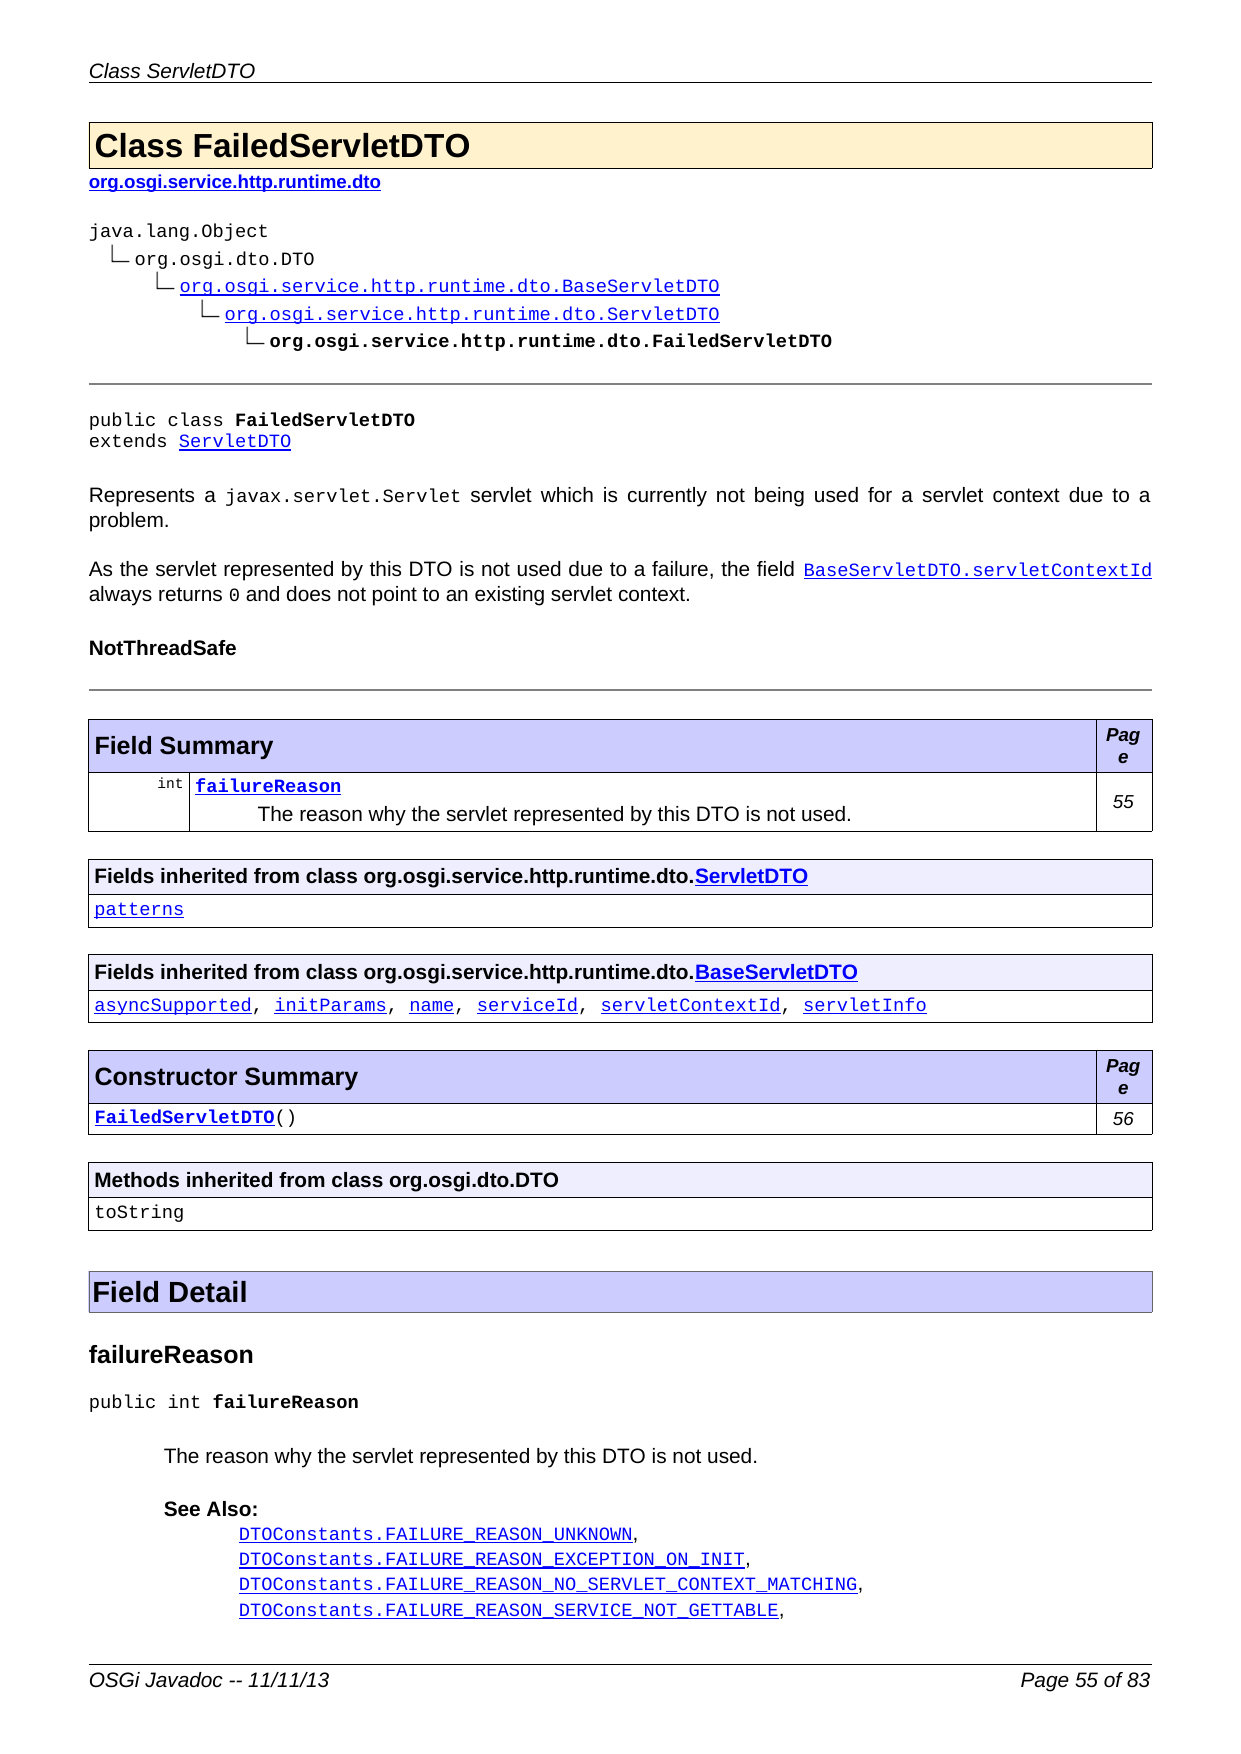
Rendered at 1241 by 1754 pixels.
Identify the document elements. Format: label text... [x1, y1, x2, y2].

picture [111, 243, 135, 266]
table_cell [1097, 1104, 1152, 1134]
picture [201, 298, 225, 321]
table_header Fields inherited from class org.osgi.service.http.runtime.dto.BaseServletDTO [89, 955, 1152, 990]
text See Also: [163, 1497, 1152, 1521]
text The reason why the servlet represented by this DTO is not used. [163, 1444, 1152, 1468]
table_cell patterns [89, 895, 1152, 927]
subtitle failureReason [88, 1340, 1152, 1369]
text public class FailedServletDTO [88, 411, 1152, 432]
text As the servlet represented by this DTO is not used due to a failure, the field BaseServletDTO.servletContextId always returns 0 and does not point to an existing servlet context. [88, 557, 1152, 607]
table_cell failureReason The reason why the servlet represented by this DTO is not used. [190, 773, 1096, 831]
picture [156, 270, 180, 293]
text org.osgi.service.http.runtime.dto.BaseServletDTO [88, 271, 1152, 298]
table_header Field Summary [89, 720, 1096, 772]
text Represents a javax.servlet.Servlet servlet which is currently not being used for a servlet context due to a problem. [88, 482, 1152, 532]
subtitle Class FailedServletDTO [90, 123, 1152, 168]
text public int failureReason [88, 1393, 1152, 1414]
text org.osgi.service.http.runtime.dto [88, 171, 1152, 193]
picture [246, 325, 270, 348]
text NotThreadSafe [88, 636, 1152, 660]
text DTOConstants.FAILURE_REASON_UNKNOWN, DTOConstants.FAILURE_REASON_EXCEPTION_ON_INIT, DTOConstants.FAILURE_REASON_NO_SERVLET_CONTEXT_MATCHING, DTOConstants.FAILURE_REASON_SERVICE_NOT_GETTABLE, [238, 1521, 1152, 1622]
table_cell asyncSupported, initParams, name, serviceId, servletContextId, servletInfo [89, 991, 1152, 1022]
table_cell [1097, 773, 1152, 831]
table_cell toString [89, 1198, 1152, 1230]
table_header Constructor Summary [89, 1051, 1096, 1103]
table_header Methods inherited from class org.osgi.dto.DTO [89, 1163, 1152, 1197]
table_cell int [89, 773, 189, 831]
text org.osgi.service.http.runtime.dto.FailedServletDTO [88, 326, 1152, 353]
text org.osgi.dto.DTO [88, 243, 1152, 271]
table_header Fields inherited from class org.osgi.service.http.runtime.dto.ServletDTO [89, 860, 1152, 894]
text java.lang.Object [88, 222, 1152, 243]
table_header Page [1097, 720, 1152, 772]
text extends ServletDTO [88, 432, 1152, 453]
text org.osgi.service.http.runtime.dto.ServletDTO [88, 298, 1152, 326]
table_cell FailedServletDTO() [89, 1104, 1096, 1134]
subtitle Field Detail [90, 1272, 1152, 1312]
table_header Page [1097, 1051, 1152, 1103]
